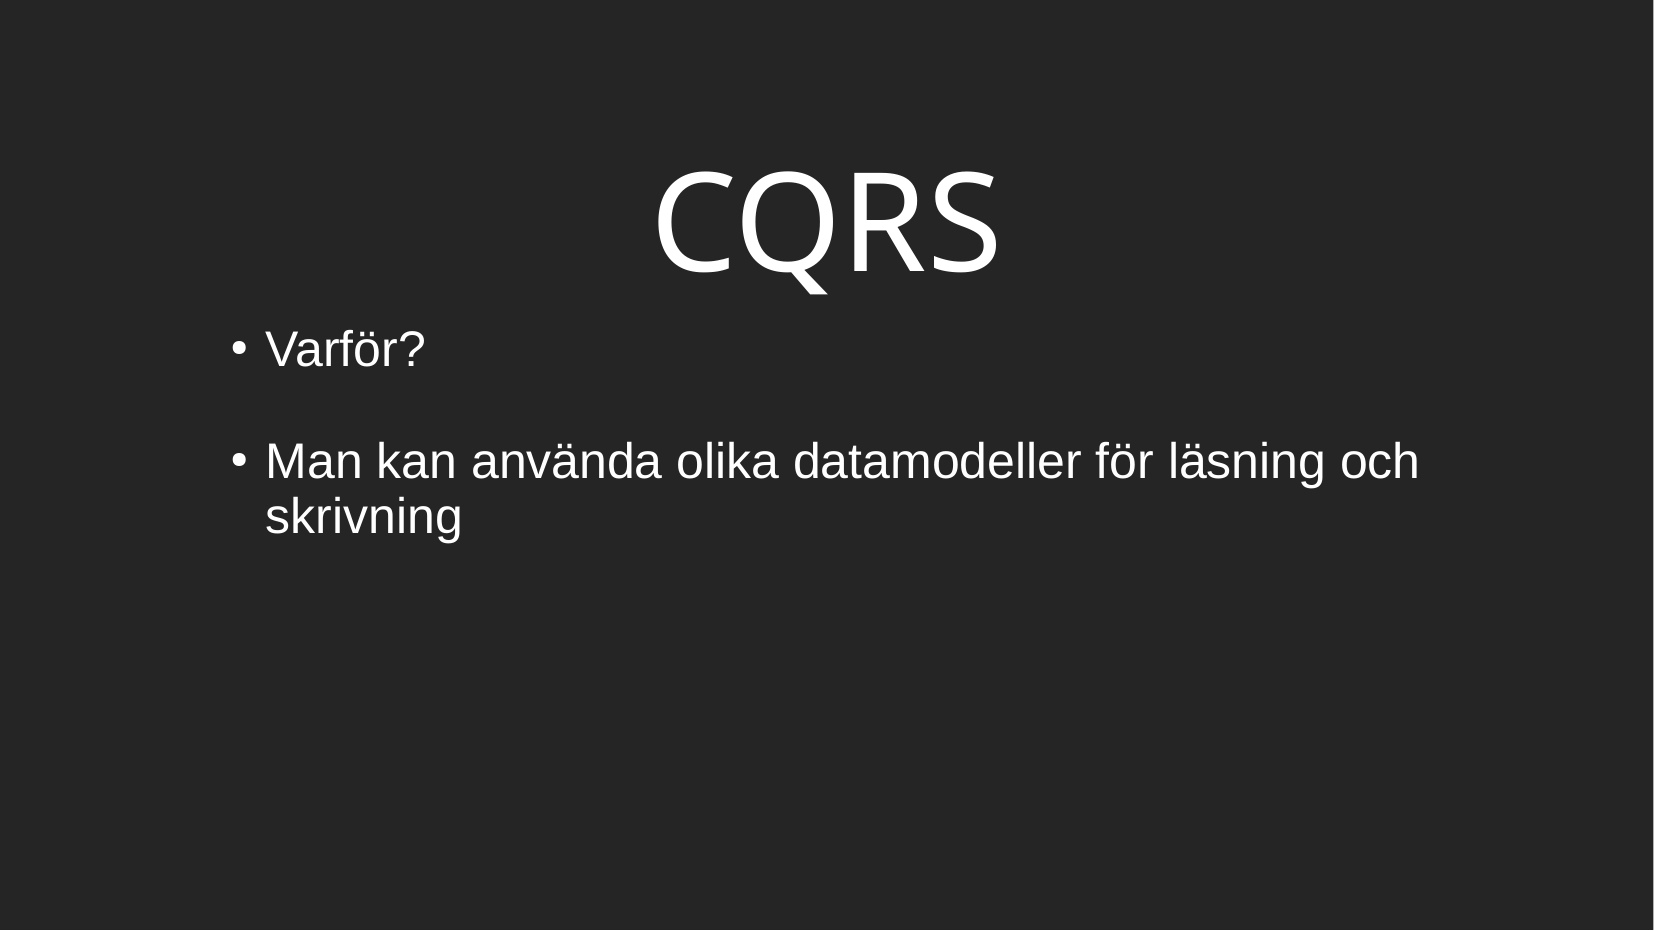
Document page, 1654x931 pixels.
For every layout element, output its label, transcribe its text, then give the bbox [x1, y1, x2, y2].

title CQRS [82, 110, 1571, 325]
text_box Varför? Man kan använda olika datamodeller för läsning och skrivning [230, 321, 1501, 545]
